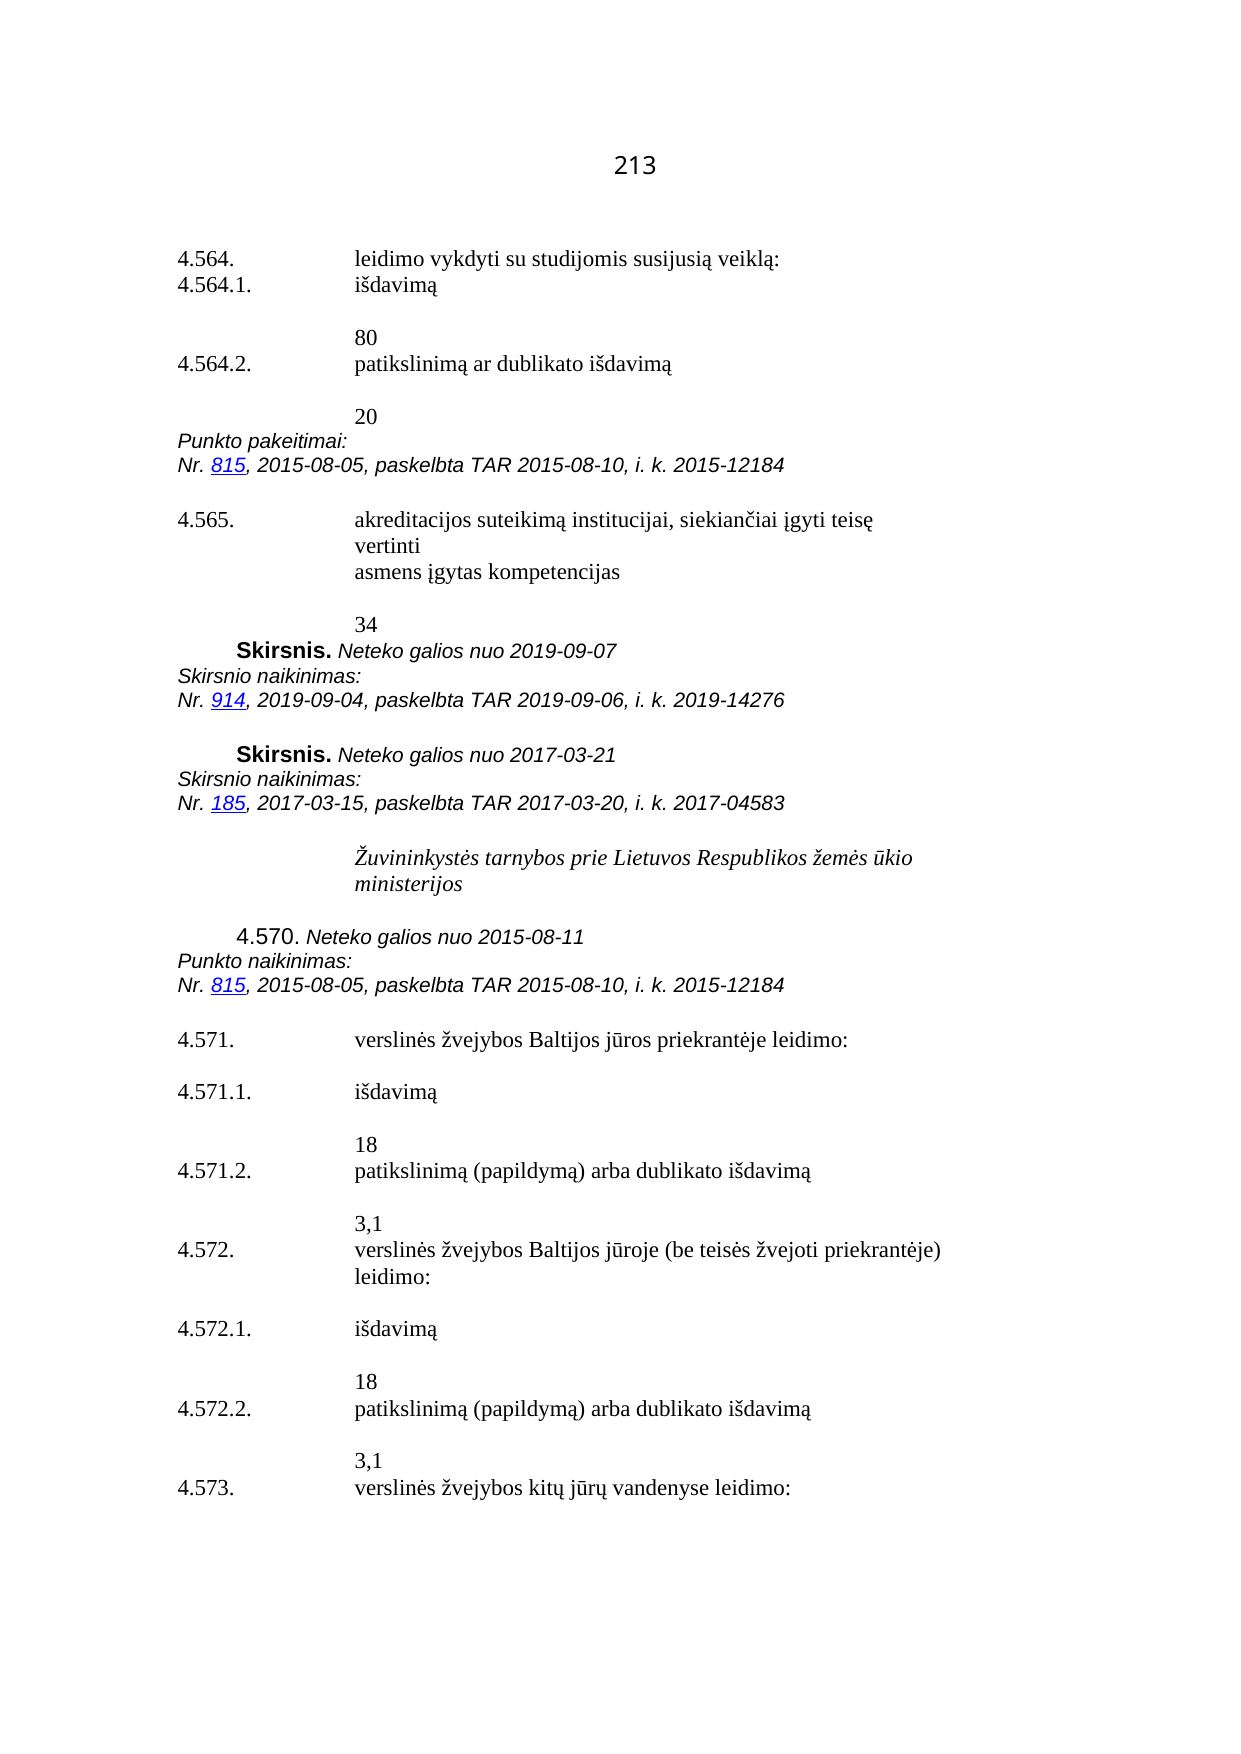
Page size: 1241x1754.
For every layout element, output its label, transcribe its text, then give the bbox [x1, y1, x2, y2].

text Nr. 914, 2019-09-04, paskelbta TAR 2019-09-06, i. k. 2019-14276 [177, 688, 1092, 712]
text Skirsnio naikinimas: [177, 664, 1092, 688]
text 4.564.2. patikslinimą ar dublikato išdavimą 20 [177, 350, 945, 429]
text Punkto pakeitimai: [177, 429, 1092, 453]
text Nr. 815, 2015-08-05, paskelbta TAR 2015-08-10, i. k. 2015-12184 [177, 453, 1092, 477]
text 4.572.1. išdavimą 18 [177, 1316, 945, 1394]
text Skirsnis. Neteko galios nuo 2019-09-07 [177, 637, 1092, 664]
text Skirsnio naikinimas: [177, 767, 1092, 791]
text 4.564.1. išdavimą 80 [177, 271, 945, 350]
text 4.565. akreditacijos suteikimą institucijai, siekiančiai įgyti teisę vertinti [177, 506, 945, 558]
text Punkto naikinimas: [177, 949, 1092, 973]
text Nr. 815, 2015-08-05, paskelbta TAR 2015-08-10, i. k. 2015-12184 [177, 973, 1092, 997]
text 4.572. verslinės žvejybos Baltijos jūroje (be teisės žvejoti priekrantėje) [177, 1236, 945, 1263]
text 4.572.2. patikslinimą (papildymą) arba dublikato išdavimą 3,1 [177, 1394, 945, 1474]
text 4.571. verslinės žvejybos Baltijos jūros priekrantėje leidimo: [177, 1026, 945, 1078]
text 4.571.2. patikslinimą (papildymą) arba dublikato išdavimą 3,1 [177, 1157, 945, 1236]
text 4.564. leidimo vykdyti su studijomis susijusią veiklą: [177, 244, 945, 271]
text 4.571.1. išdavimą 18 [177, 1078, 945, 1157]
text 4.570. Neteko galios nuo 2015-08-11 [177, 923, 1092, 949]
text Žuvininkystės tarnybos prie Lietuvos Respublikos žemės ūkio ministerijos [354, 843, 945, 923]
text 4.573. verslinės žvejybos kitų jūrų vandenyse leidimo: [177, 1474, 945, 1526]
text Skirsnis. Neteko galios nuo 2017-03-21 [177, 741, 1092, 767]
text Nr. 185, 2017-03-15, paskelbta TAR 2017-03-20, i. k. 2017-04583 [177, 791, 1092, 815]
text leidimo: [354, 1263, 945, 1316]
text asmens įgytas kompetencijas 34 [354, 558, 945, 637]
